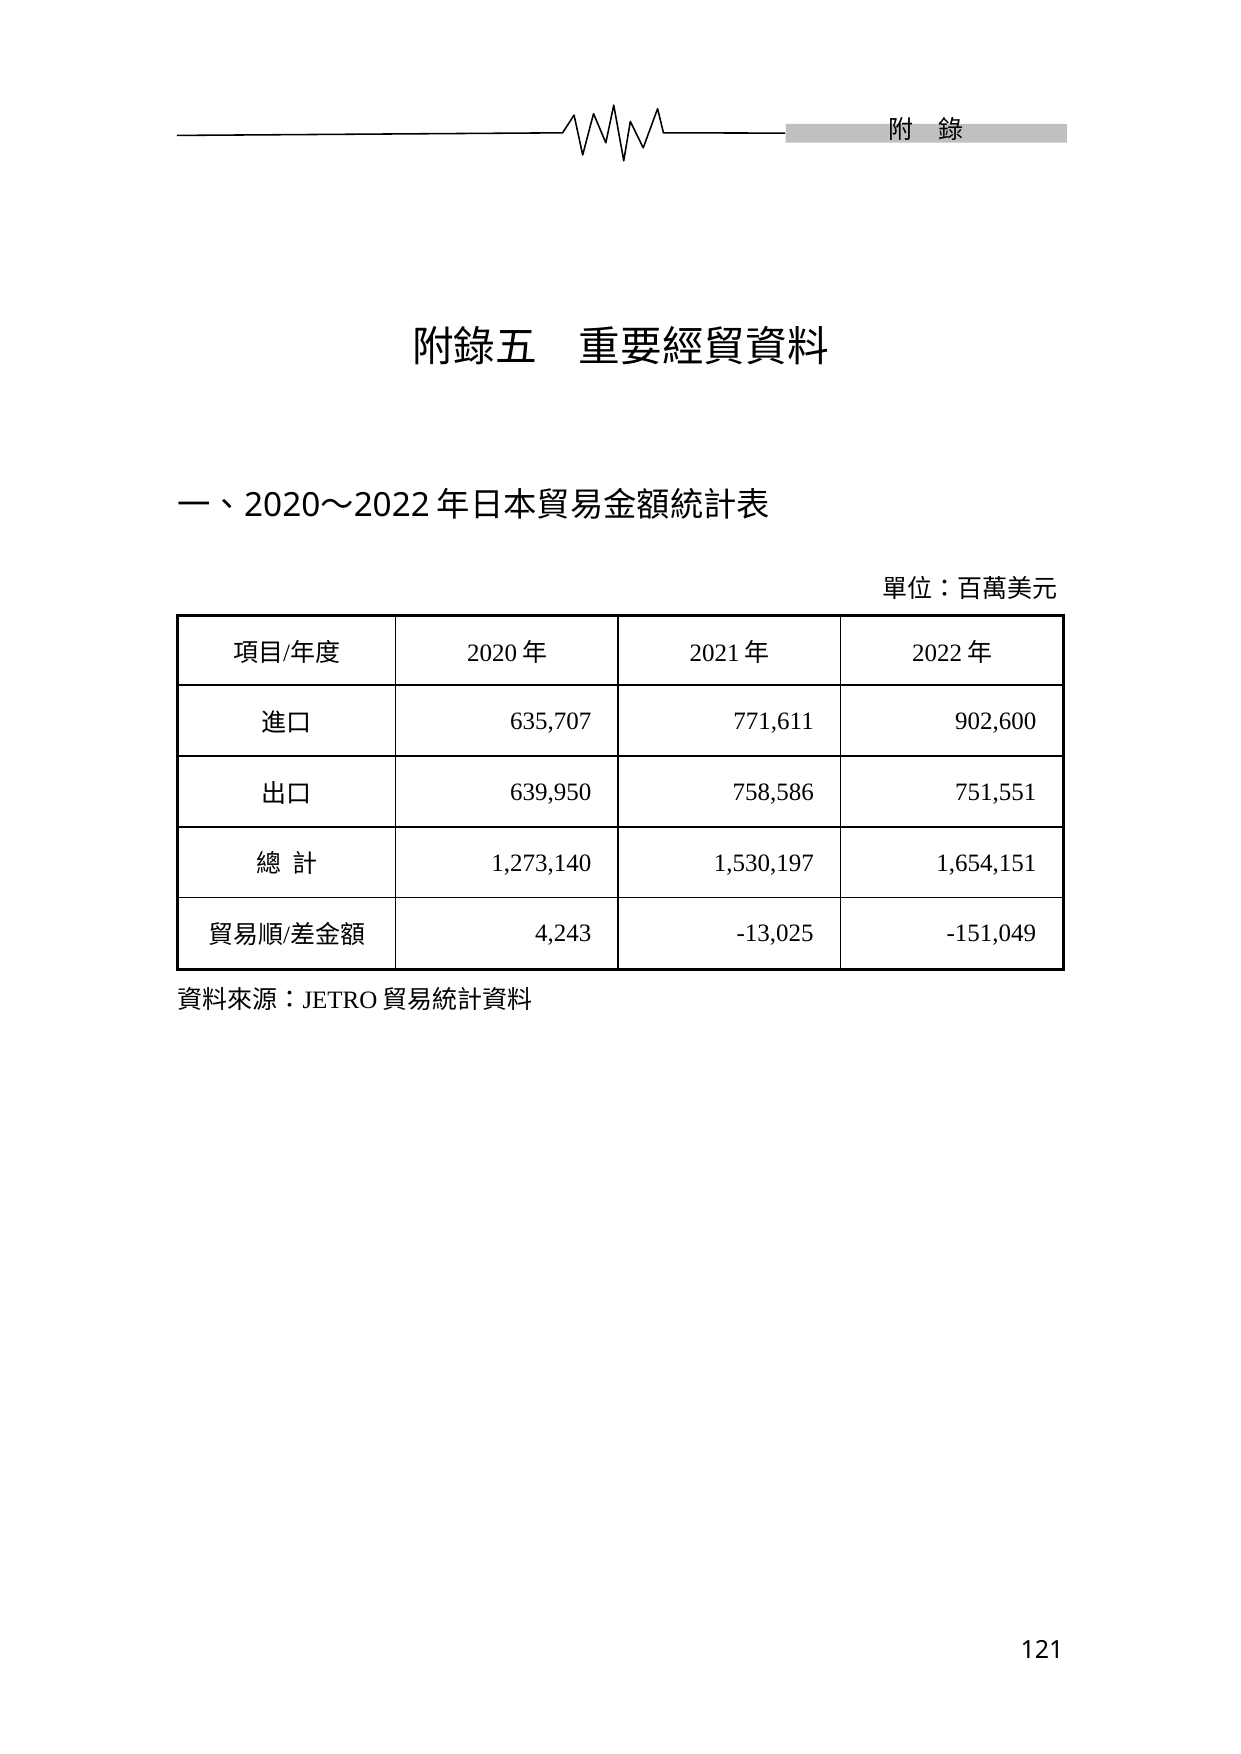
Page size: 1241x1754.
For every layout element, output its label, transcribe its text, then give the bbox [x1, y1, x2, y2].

text 附錄五 重要經貿資料 [177, 290, 1063, 397]
table_cell 1,530,197 [619, 828, 840, 897]
table_cell -151,049 [841, 898, 1062, 968]
table_header 項目/年度 [179, 617, 395, 684]
table_header 2021年 [619, 617, 840, 684]
table_cell 出口 [179, 757, 395, 826]
text 單位：百萬美元 [183, 560, 1057, 613]
table_cell 總 計 [179, 828, 395, 897]
table_cell 635,707 [396, 686, 617, 755]
table_cell 4,243 [396, 898, 617, 968]
table_cell 639,950 [396, 757, 617, 826]
table_header 2022年 [841, 617, 1062, 684]
table_cell 902,600 [841, 686, 1062, 755]
text 一、2020～2022年日本貿易金額統計表 [177, 477, 1063, 531]
table_cell 758,586 [619, 757, 840, 826]
table_cell 1,654,151 [841, 828, 1062, 897]
table_cell 771,611 [619, 686, 840, 755]
table_cell -13,025 [619, 898, 840, 968]
table_cell 貿易順/差金額 [179, 898, 395, 968]
text 資料來源：JETRO貿易統計資料 [177, 971, 1063, 1024]
table_header 2020年 [396, 617, 617, 684]
table_cell 751,551 [841, 757, 1062, 826]
table_cell 1,273,140 [396, 828, 617, 897]
table_cell 進口 [179, 686, 395, 755]
